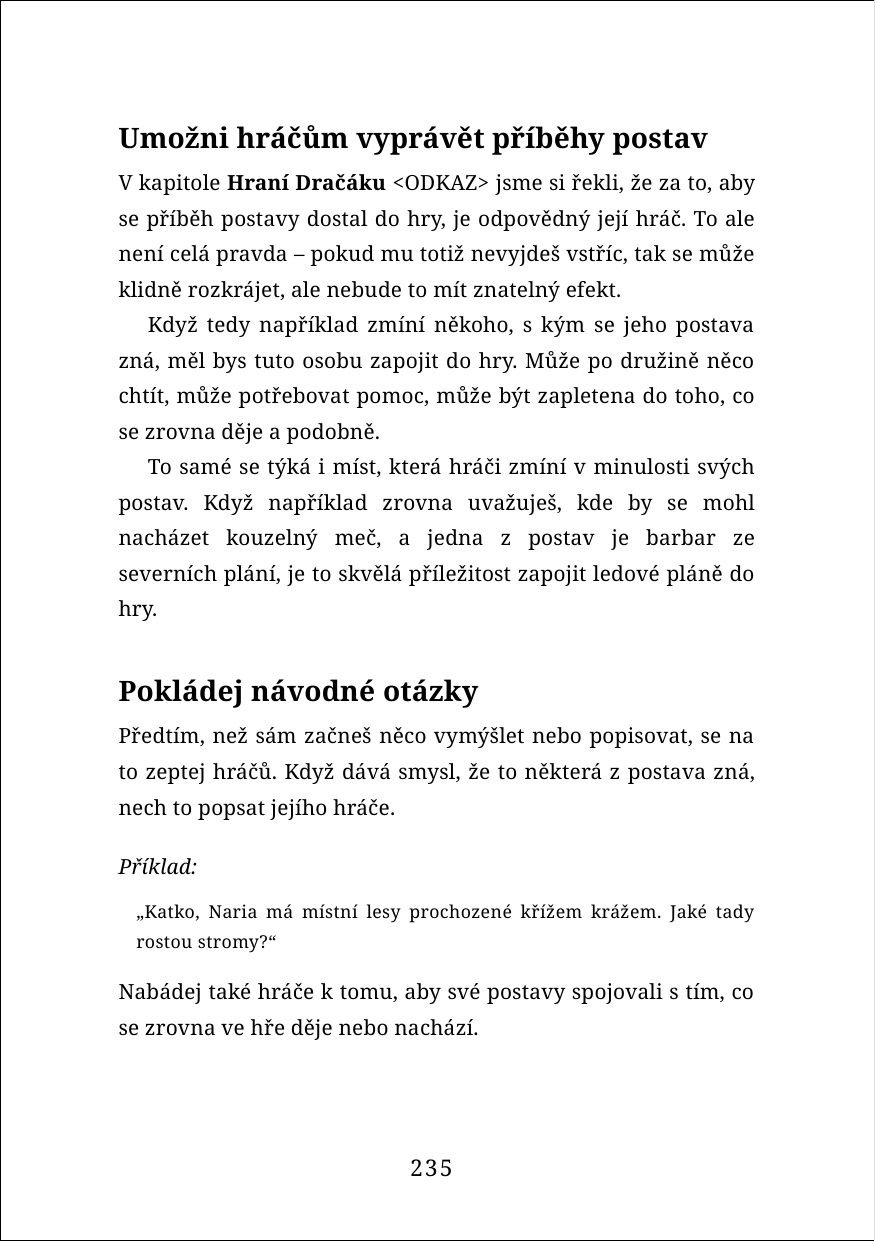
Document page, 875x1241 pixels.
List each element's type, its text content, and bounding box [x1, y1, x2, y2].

subtitle Pokládej návodné otázky [118, 671, 756, 710]
text V kapitole Hraní Dračáku <ODKAZ> jsme si řekli, že za to, aby se příběh postavy dostal do hry, je odpovědný její hráč. To ale není celá pravda – pokud mu totiž nevyjdeš vstříc, tak se může klidně rozkrájet, ale nebude to mít znatelný efekt. Když tedy například zmíní někoho, s kým se jeho postava zná, měl bys tuto osobu zapojit do hry. Může po družině něco chtít, může potřebovat pomoc, může být zapletena do toho, co se zrovna děje a podobně. To samé se týká i míst, která hráči zmíní v minulosti svých postav. Když například zrovna uvažuješ, kde by se mohl nacházet kouzelný meč, a jedna z postav je barbar ze severních plání, je to skvělá příležitost zapojit ledové pláně do hry. [118, 168, 756, 623]
text Příklad: [118, 852, 756, 880]
text „Katko, Naria má místní lesy prochozené křížem krážem. Jaké tady rostou stromy?“ [136, 899, 756, 953]
text Předtím, než sám začneš něco vymýšlet nebo popisovat, se na to zeptej hráčů. Když dává smysl, že to některá z postava zná, nech to popsat jejího hráče. [118, 722, 756, 821]
text Nabádej také hráče k tomu, aby své postavy spojovali s tím, co se zrovna ve hře děje nebo nachází. [118, 977, 756, 1041]
subtitle Umožni hráčům vyprávět příběhy postav [118, 118, 756, 157]
